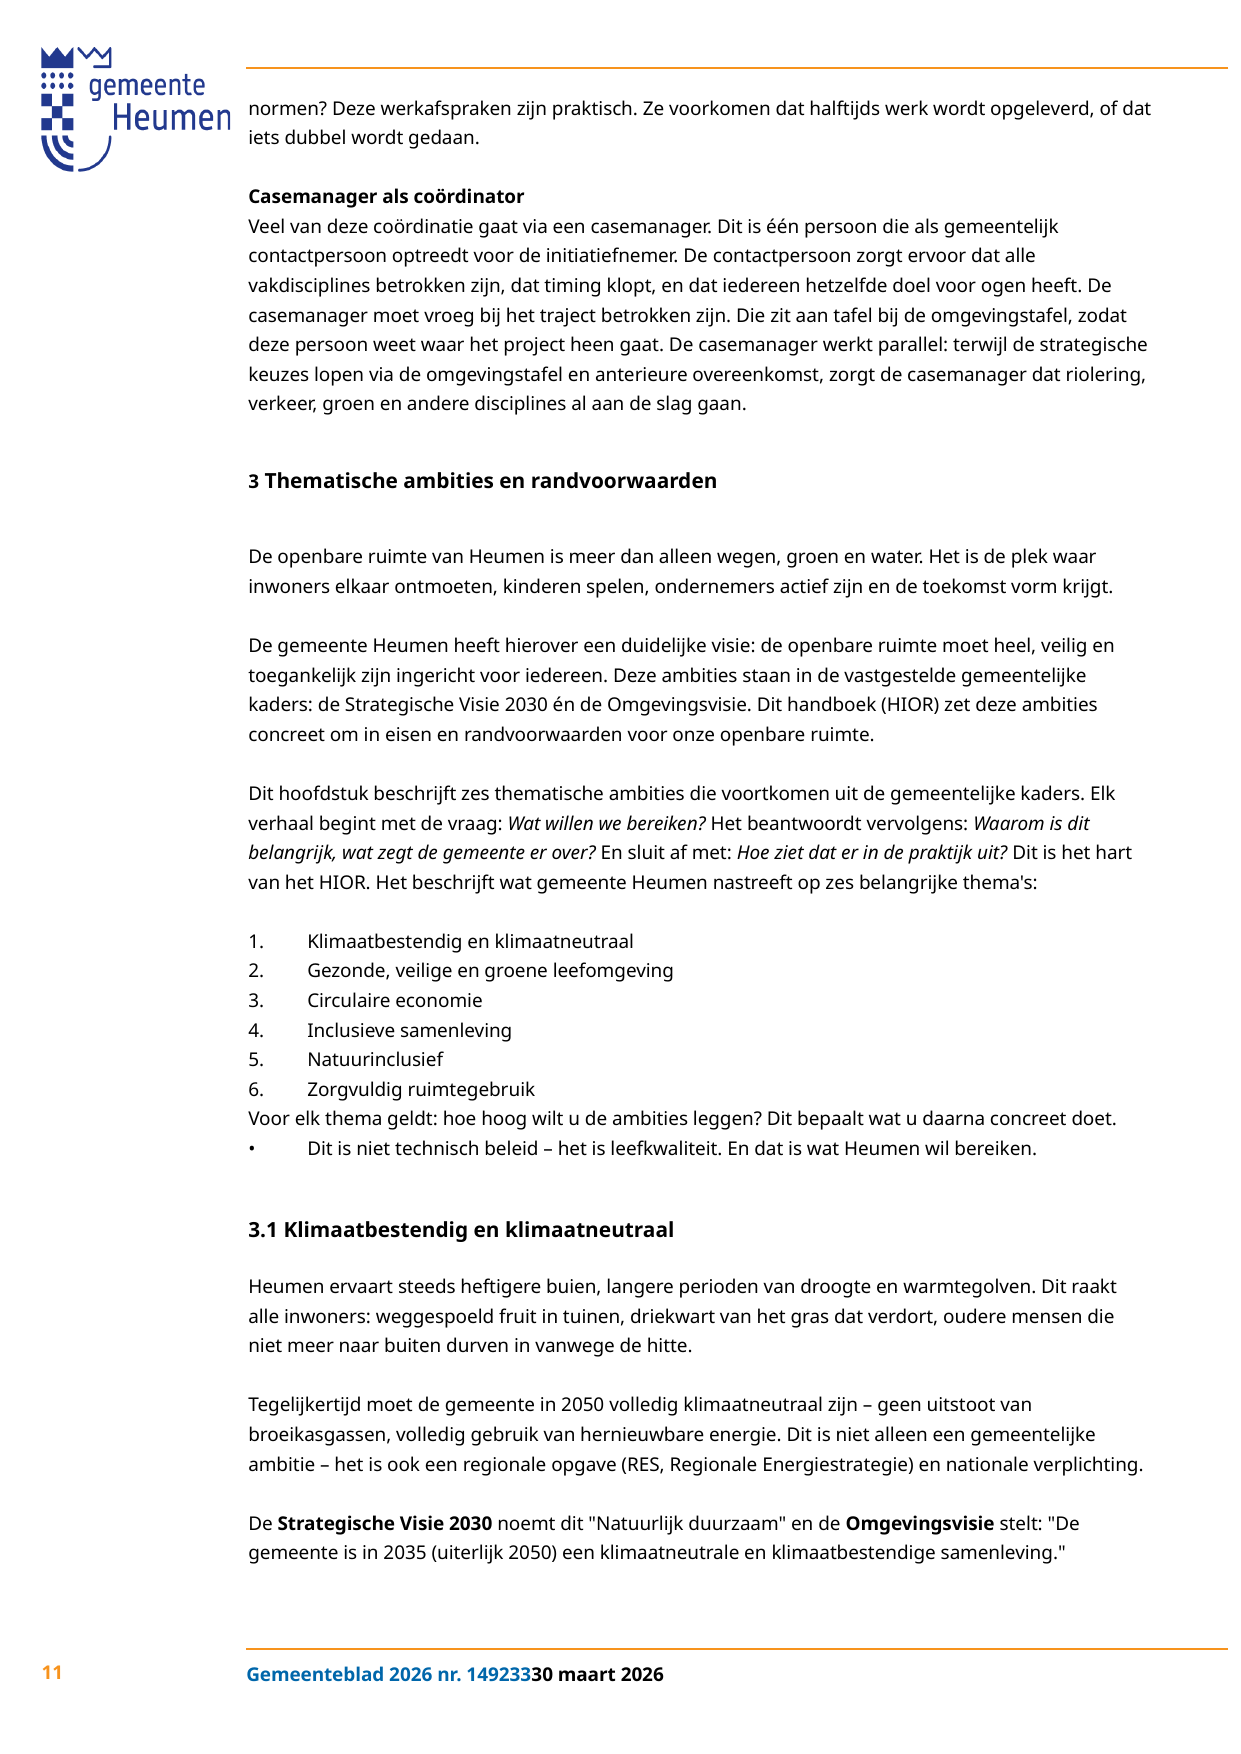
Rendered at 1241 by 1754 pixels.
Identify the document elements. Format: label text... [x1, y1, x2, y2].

list Dit is niet technisch beleid – het is leefkwaliteit. En dat is wat Heumen wil bereiken. [248, 1135, 1152, 1161]
list Gezonde, veilige en groene leefomgeving [248, 958, 1152, 983]
text Voor elk thema geldt: hoe hoog wilt u de ambities leggen? Dit bepaalt wat u daarna concreet doet. [248, 1106, 1152, 1131]
text Veel van deze coördinatie gaat via een casemanager. Dit is één persoon die als gemeentelijk contactpersoon optreedt voor de initiatiefnemer. De contactpersoon zorgt ervoor dat alle vakdisciplines betrokken zijn, dat timing klopt, en dat iedereen hetzelfde doel voor ogen heeft. De casemanager moet vroeg bij het traject betrokken zijn. Die zit aan tafel bij de omgevingstafel, zodat deze persoon weet waar het project heen gaat. De casemanager werkt parallel: terwijl de strategische keuzes lopen via de omgevingstafel en anterieure overeenkomst, zorgt de casemanager dat riolering, verkeer, groen en andere disciplines al aan de slag gaan. [248, 213, 1152, 416]
list Circulaire economie [248, 987, 1152, 1013]
text De Strategische Visie 2030 noemt dit "Natuurlijk duurzaam" en de Omgevingsvisie stelt: "De gemeente is in 2035 (uiterlijk 2050) een klimaatneutrale en klimaatbestendige samenleving." [248, 1510, 1152, 1565]
list Zorgvuldig ruimtegebruik [248, 1076, 1152, 1102]
picture [41, 47, 231, 172]
text De openbare ruimte van Heumen is meer dan alleen wegen, groen en water. Het is de plek waar inwoners elkaar ontmoeten, kinderen spelen, ondernemers actief zijn en de toekomst vorm krijgt. [248, 543, 1152, 599]
text Heumen ervaart steeds heftigere buien, langere perioden van droogte en warmtegolven. Dit raakt alle inwoners: weggespoeld fruit in tuinen, driekwart van het gras dat verdort, oudere mensen die niet meer naar buiten durven in vanwege de hitte. [248, 1273, 1152, 1358]
list Klimaatbestendig en klimaatneutraal [248, 928, 1152, 954]
list Natuurinclusief [248, 1046, 1152, 1072]
list Inclusieve samenleving [248, 1017, 1152, 1043]
text Tegelijkertijd moet de gemeente in 2050 volledig klimaatneutraal zijn – geen uitstoot van broeikasgassen, volledig gebruik van hernieuwbare energie. Dit is niet alleen een gemeentelijke ambitie – het is ook een regionale opgave (RES, Regionale Energiestrategie) en nationale verplichting. [248, 1392, 1152, 1476]
text 3.1 Klimaatbestendig en klimaatneutraal [248, 1215, 1152, 1244]
text 3 Thematische ambities en randvoorwaarden [248, 466, 1152, 494]
text Dit hoofdstuk beschrijft zes thematische ambities die voortkomen uit de gemeentelijke kaders. Elk verhaal begint met de vraag: Wat willen we bereiken? Het beantwoordt vervolgens: Waarom is dit belangrijk, wat zegt de gemeente er over? En sluit af met: Hoe ziet dat er in de praktijk uit? Dit is het hart van het HIOR. Het beschrijft wat gemeente Heumen nastreeft op zes belangrijke thema's: [248, 780, 1152, 895]
text Casemanager als coördinator [248, 183, 1152, 209]
text De gemeente Heumen heeft hierover een duidelijke visie: de openbare ruimte moet heel, veilig en toegankelijk zijn ingericht voor iedereen. Deze ambities staan in de vastgestelde gemeentelijke kaders: de Strategische Visie 2030 én de Omgevingsvisie. Dit handboek (HIOR) zet deze ambities concreet om in eisen en randvoorwaarden voor onze openbare ruimte. [248, 632, 1152, 747]
text normen? Deze werkafspraken zijn praktisch. Ze voorkomen dat halftijds werk wordt opgeleverd, of dat iets dubbel wordt gedaan. [248, 95, 1152, 150]
